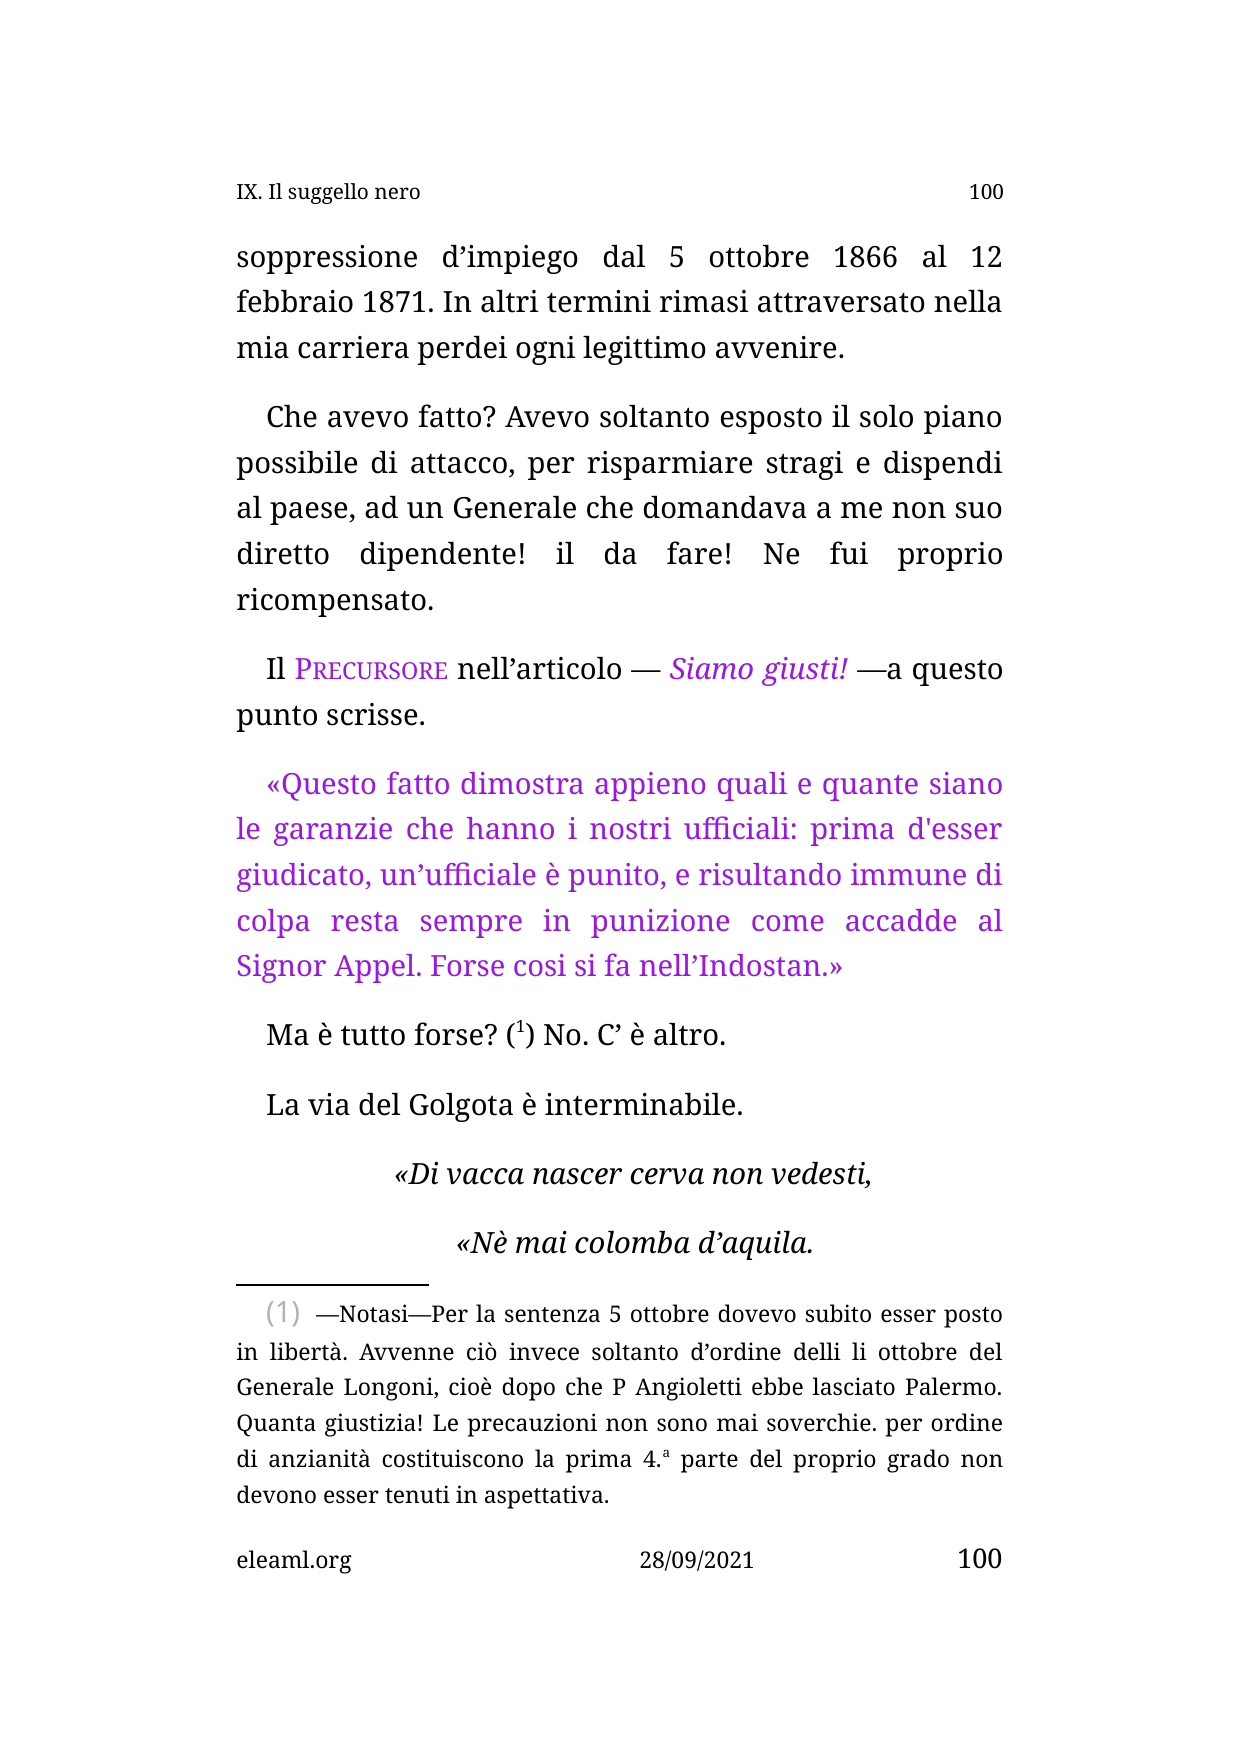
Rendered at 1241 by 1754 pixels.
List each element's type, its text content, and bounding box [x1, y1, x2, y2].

text Che avevo fatto? Avevo soltanto esposto il solo piano possibile di attacco, per risparmiare stragi e dispendi al paese, ad un Generale che domandava a me non suo diretto dipendente! il da fare! Ne fui proprio ricompensato. [236, 397, 1004, 619]
text «Di vacca nascer cerva non vedesti, [236, 1153, 1004, 1193]
text —Notasi—Per la sentenza 5 ottobre dovevo subito esser posto in libertà. Avvenne ciò invece soltanto d’ordine delli li ottobre del Generale Longoni, cioè dopo che P Angioletti ebbe lasciato Palermo. Quanta giustizia! Le precauzioni non sono mai soverchie. per ordine di anzianità costituiscono la prima 4.a parte del proprio grado non devono esser tenuti in aspettativa. [236, 1291, 1004, 1510]
text soppressione d’impiego dal 5 ottobre 1866 al 12 febbraio 1871. In altri termini rimasi attraversato nella mia carriera perdei ogni legittimo avvenire. [236, 236, 1004, 367]
text «Questo fatto dimostra appieno quali e quante siano le garanzie che hanno i nostri ufficiali: prima d'esser giudicato, un’ufficiale è punito, e risultando immune di colpa resta sempre in punizione come accadde al Signor Appel. Forse cosi si fa nell’Indostan.» [236, 763, 1004, 985]
text Il Precursore nell’articolo — Siamo giusti! —a questo punto scrisse. [236, 648, 1004, 733]
text Ma è tutto forse? () No. C’ è altro. [236, 1015, 1004, 1054]
text «Nè mai colomba d’aquila. [236, 1222, 1004, 1262]
text La via del Golgota è interminabile. [236, 1084, 1004, 1123]
